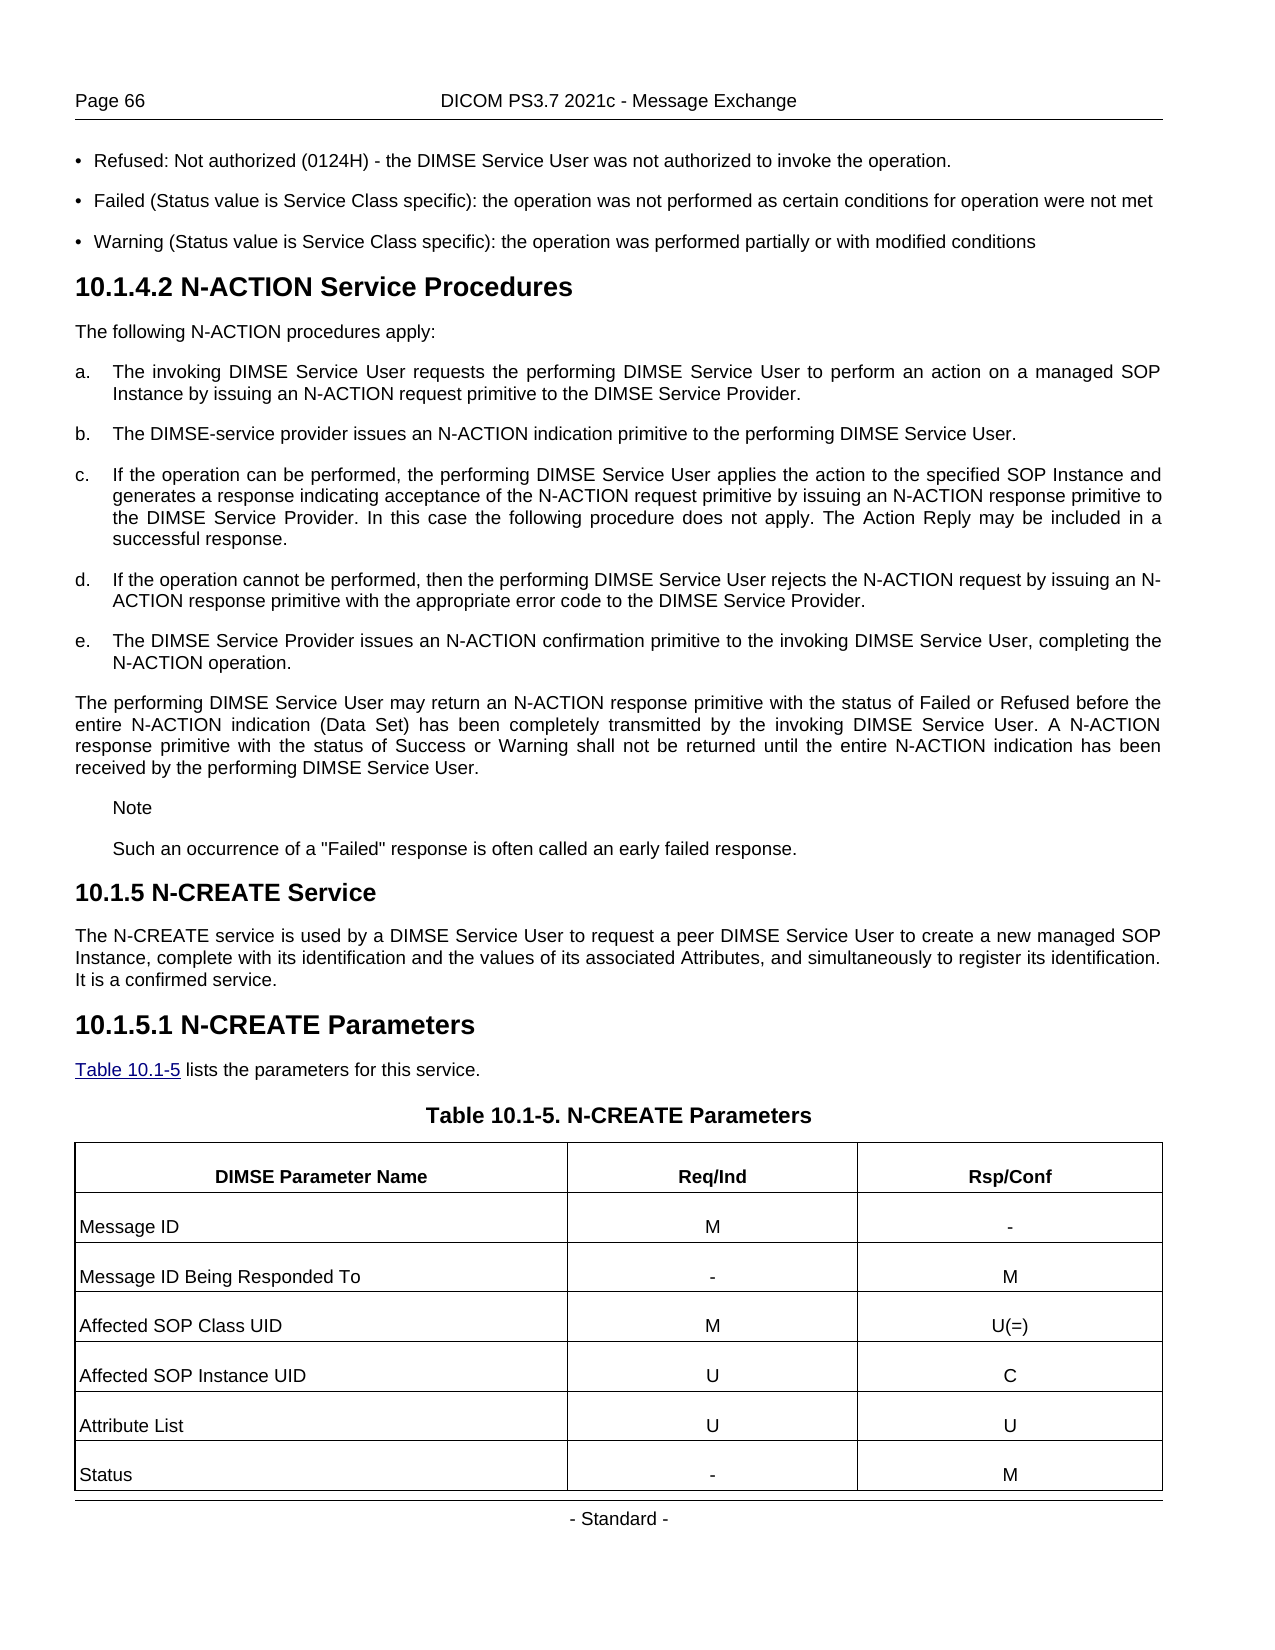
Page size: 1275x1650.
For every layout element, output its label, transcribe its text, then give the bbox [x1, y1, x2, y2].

text c. If the operation can be performed, the performing DIMSE Service User applies the action to the specified SOP Instance and generates a response indicating acceptance of the N-ACTION request primitive by issuing an N-ACTION response primitive to the DIMSE Service Provider. In this case the following procedure does not apply. The Action Reply may be included in a successful response. [75, 463, 1162, 550]
table_cell - [568, 1243, 857, 1291]
table_cell M [858, 1441, 1162, 1490]
table_cell Status [76, 1441, 567, 1490]
text • Warning (Status value is Service Class specific): the operation was performed partially or with modified conditions [75, 231, 1162, 252]
text The following N-ACTION procedures apply: [75, 321, 1162, 342]
table_cell U [568, 1392, 857, 1440]
text The performing DIMSE Service User may return an N-ACTION response primitive with the status of Failed or Refused before the entire N-ACTION indication (Data Set) has been completely transmitted by the invoking DIMSE Service User. A N-ACTION response primitive with the status of Success or Warning shall not be returned until the entire N-ACTION indication has been received by the performing DIMSE Service User. [75, 692, 1162, 778]
table_cell U(=) [858, 1292, 1162, 1341]
table_cell M [858, 1243, 1162, 1291]
table_cell Affected SOP Instance UID [76, 1342, 567, 1391]
table_cell C [858, 1342, 1162, 1391]
table_cell - [568, 1441, 857, 1490]
table_cell Message ID Being Responded To [76, 1243, 567, 1291]
table_header DIMSE Parameter Name [76, 1143, 567, 1192]
text Note [112, 797, 1125, 819]
table_header Req/Ind [568, 1143, 857, 1192]
text Such an occurrence of a "Failed" response is often called an early failed response. [112, 837, 1125, 859]
text b. The DIMSE-service provider issues an N-ACTION indication primitive to the performing DIMSE Service User. [75, 423, 1162, 445]
table_cell Affected SOP Class UID [76, 1292, 567, 1341]
text 10.1.5 N-CREATE Service [75, 878, 1162, 907]
table_cell U [858, 1392, 1162, 1440]
table_cell M [568, 1193, 857, 1242]
text e. The DIMSE Service Provider issues an N-ACTION confirmation primitive to the invoking DIMSE Service User, completing the N-ACTION operation. [75, 630, 1162, 673]
text Table 10.1-5. N-CREATE Parameters [75, 1103, 1162, 1129]
table_cell - [858, 1193, 1162, 1242]
text • Failed (Status value is Service Class specific): the operation was not performed as certain conditions for operation were not met [75, 190, 1162, 212]
table_cell Message ID [76, 1193, 567, 1242]
table_cell Attribute List [76, 1392, 567, 1440]
text 10.1.5.1 N-CREATE Parameters [75, 1009, 1162, 1040]
table_header Rsp/Conf [858, 1143, 1162, 1192]
text The N-CREATE service is used by a DIMSE Service User to request a peer DIMSE Service User to create a new managed SOP Instance, complete with its identification and the values of its associated Attributes, and simultaneously to register its identification. It is a confirmed service. [75, 925, 1162, 990]
text • Refused: Not authorized (0124H) - the DIMSE Service User was not authorized to invoke the operation. [75, 150, 1162, 172]
table_cell U [568, 1342, 857, 1391]
text 10.1.4.2 N-ACTION Service Procedures [75, 271, 1162, 302]
text a. The invoking DIMSE Service User requests the performing DIMSE Service User to perform an action on a managed SOP Instance by issuing an N-ACTION request primitive to the DIMSE Service Provider. [75, 361, 1162, 404]
table_cell M [568, 1292, 857, 1341]
text d. If the operation cannot be performed, then the performing DIMSE Service User rejects the N-ACTION request by issuing an N-ACTION response primitive with the appropriate error code to the DIMSE Service Provider. [75, 568, 1162, 612]
text Table 10.1-5 lists the parameters for this service. [75, 1059, 1162, 1080]
